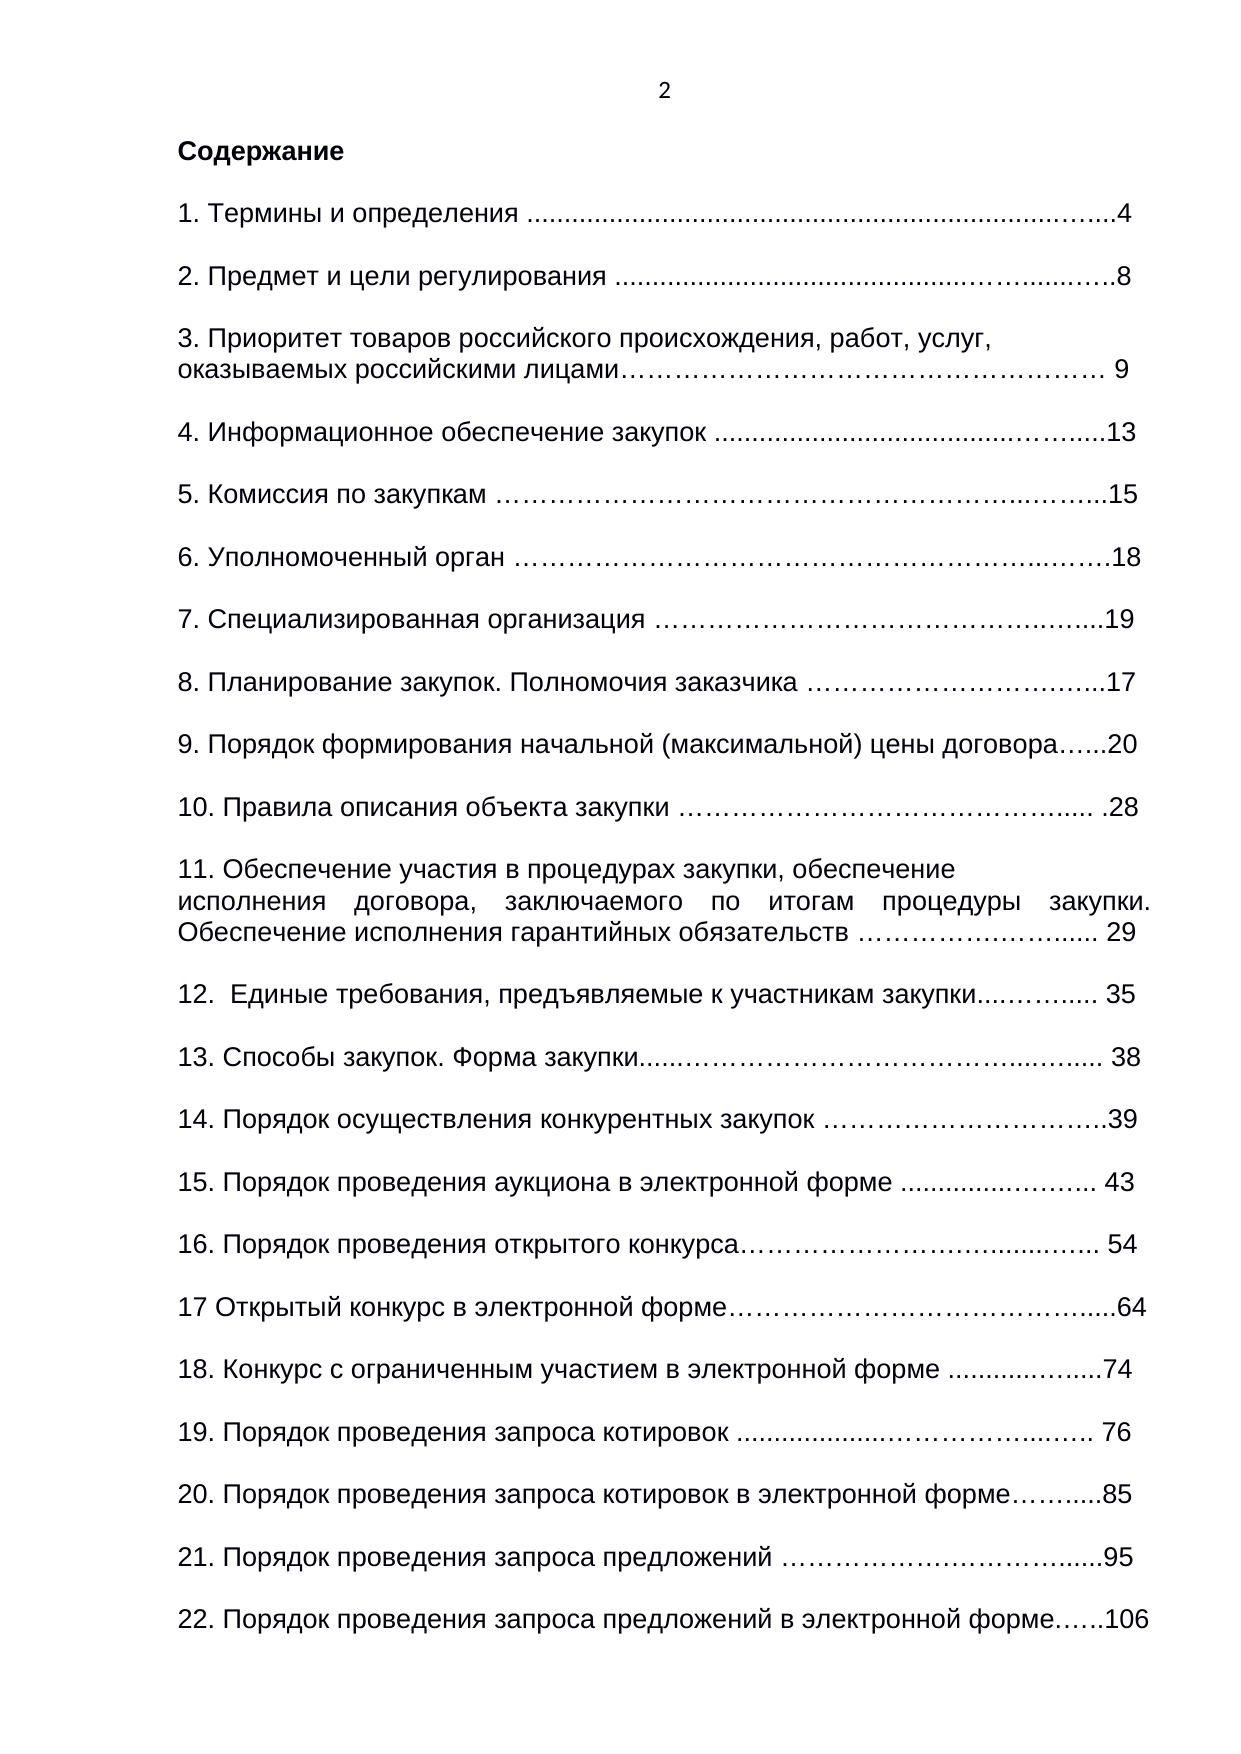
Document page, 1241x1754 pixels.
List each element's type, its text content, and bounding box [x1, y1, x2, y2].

text 5. Комиссия по закупкам …………………………………………………...……...15 [177, 478, 1152, 510]
text 6. Уполномоченный орган …………………………………………………...…….18 [177, 541, 1152, 572]
text 22. Порядок проведения запроса предложений в электронной форме.…..106 [177, 1603, 1152, 1635]
text 1. Термины и определения .......................................................................…....4 [177, 197, 1152, 228]
text исполнения договора, заключаемого по итогам процедуры закупки. Обеспечение исполнения гарантийных обязательств …………….……...... 29 [177, 885, 1152, 947]
text 9. Порядок формирования начальной (максимальной) цены договора…...20 [177, 728, 1152, 760]
text 21. Порядок проведения запроса предложений ……………….…………......95 [177, 1541, 1152, 1572]
text 12. Единые требования, предъявляемые к участникам закупки....……..... 35 [177, 978, 1152, 1010]
text 2. Предмет и цели регулирования ...............................................…….......…..8 [177, 260, 1152, 291]
text 16. Порядок проведения открытого конкурса…………………….…........…... 54 [177, 1228, 1152, 1260]
text 15. Порядок проведения аукциона в электронной форме ...............….…... 43 [177, 1166, 1152, 1197]
text 19. Порядок проведения запроса котировок ....................……………....….. 76 [177, 1416, 1152, 1447]
text 14. Порядок осуществления конкурентных закупок …………………………..39 [177, 1103, 1152, 1135]
text 10. Правила описания объекта закупки ……………………………………..... .28 [177, 791, 1152, 822]
text 13. Способы закупок. Форма закупки......………………………………....…..... 38 [177, 1041, 1152, 1072]
text 7. Специализированная организация ……………………………………..…....19 [177, 603, 1152, 635]
text Содержание [177, 135, 1152, 166]
text 11. Обеспечение участия в процедурах закупки, обеспечение [177, 853, 1152, 885]
text 4. Информационное обеспечение закупок ........................................…….....13 [177, 416, 1152, 447]
text 8. Планирование закупок. Полномочия заказчика ……………………….…...17 [177, 666, 1152, 697]
text 20. Порядок проведения запроса котировок в электронной форме…….....85 [177, 1478, 1152, 1510]
text 17 Открытый конкурс в электронной форме………………………………….....64 [177, 1291, 1152, 1322]
text 18. Конкурс с ограниченным участием в электронной форме ............….....74 [177, 1353, 1152, 1385]
text 3. Приоритет товаров российского происхождения, работ, услуг, оказываемых российскими лицами……………………………………………… 9 [177, 322, 1152, 385]
